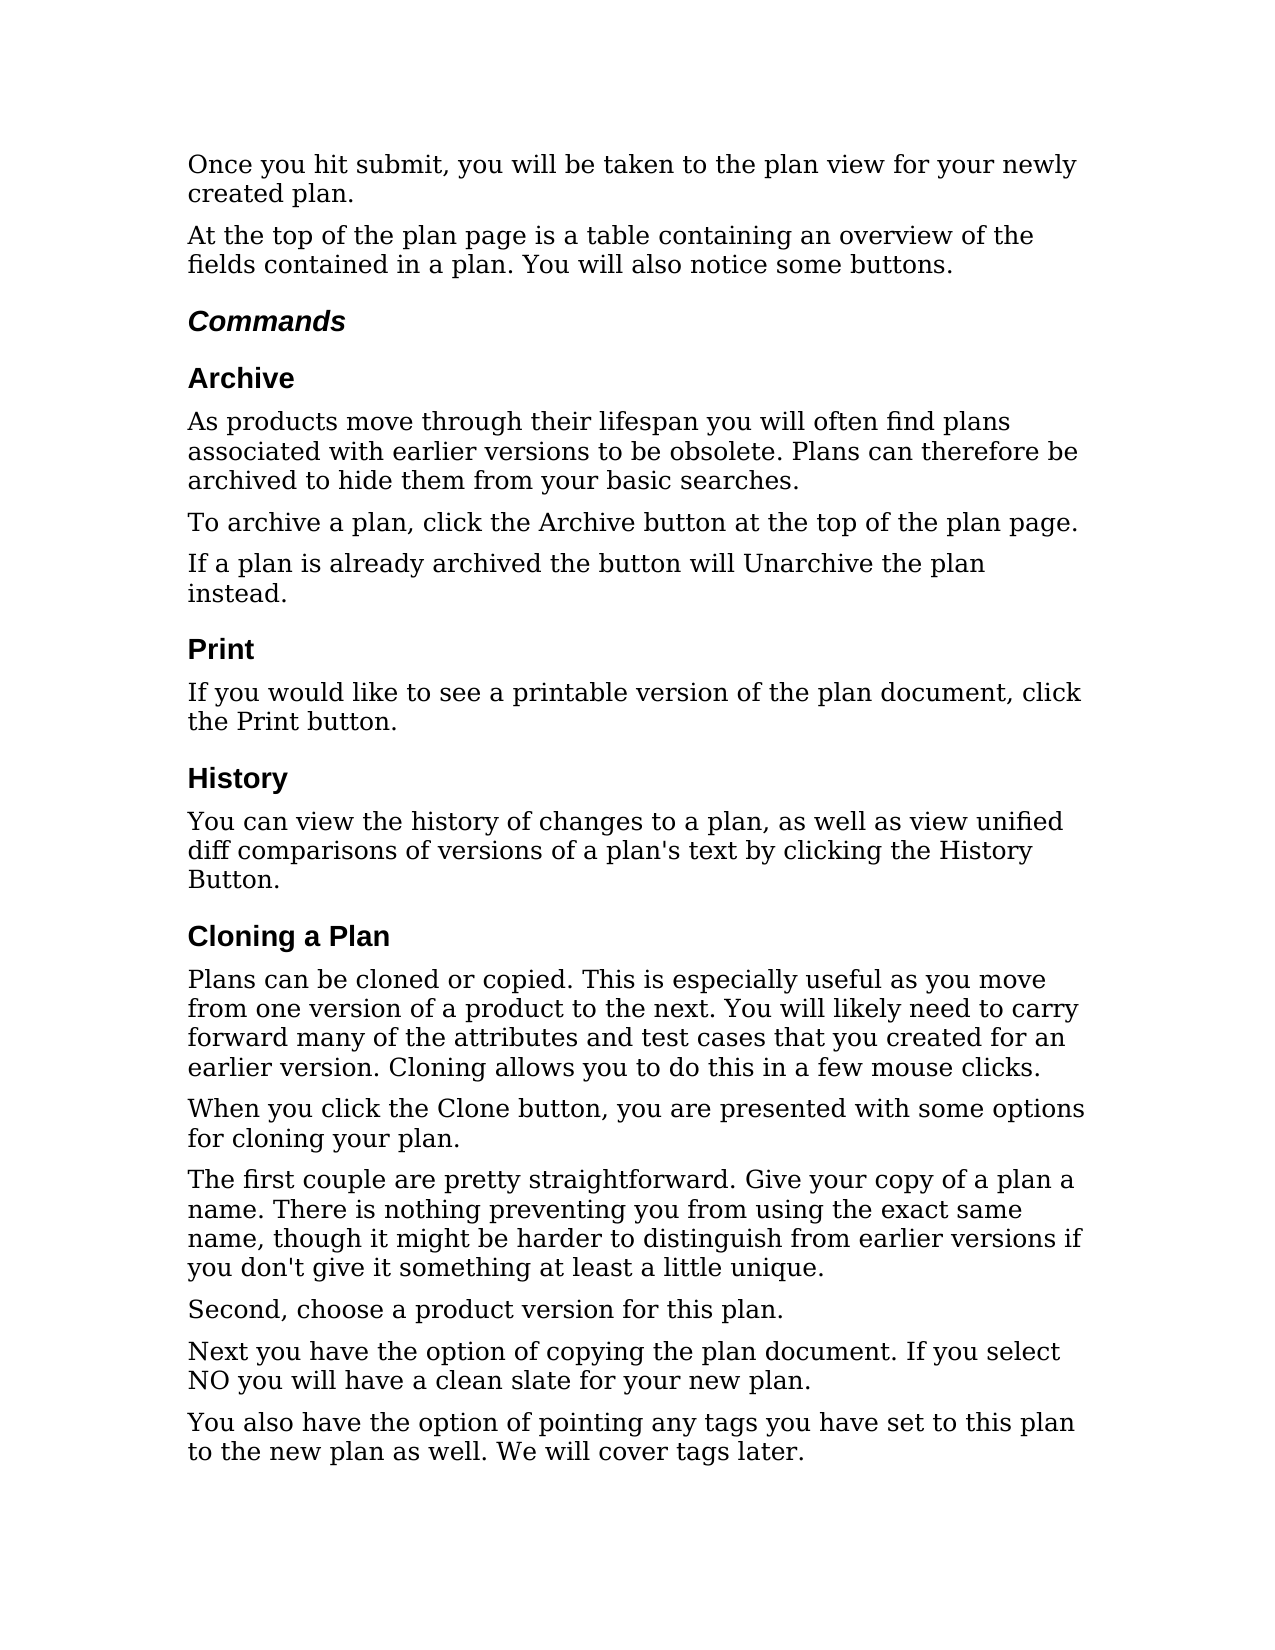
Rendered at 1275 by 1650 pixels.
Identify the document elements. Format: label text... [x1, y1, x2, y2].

text If a plan is already archived the button will Unarchive the plan instead. [187, 549, 1087, 608]
text At the top of the plan page is a table containing an overview of the fields contained in a plan. You will also notice some buttons. [187, 221, 1087, 279]
subtitle Archive [187, 362, 1087, 395]
text You can view the history of changes to a plan, as well as view unified diff comparisons of versions of a plan's text by clicking the History Button. [187, 807, 1087, 895]
text If you would like to see a printable version of the plan document, click the Print button. [187, 678, 1087, 737]
text Once you hit submit, you will be taken to the plan view for your newly created plan. [187, 150, 1087, 208]
text Second, choose a product version for this plan. [187, 1295, 1087, 1324]
text You also have the option of pointing any tags you have set to this plan to the new plan as well. We will cover tags later. [187, 1408, 1087, 1467]
text As products move through their lifespan you will often find plans associated with earlier versions to be obsolete. Plans can therefore be archived to hide them from your basic searches. [187, 407, 1087, 495]
subtitle Commands [187, 304, 1087, 337]
subtitle History [187, 762, 1087, 794]
text When you click the Clone button, you are presented with some options for cloning your plan. [187, 1095, 1087, 1153]
text Next you have the option of copying the plan document. If you select NO you will have a clean slate for your new plan. [187, 1337, 1087, 1396]
text The first couple are pretty straightforward. Give your copy of a plan a name. There is nothing preventing you from using the exact same name, though it might be harder to distinguish from earlier versions if you don't give it something at least a little unique. [187, 1166, 1087, 1283]
text To archive a plan, click the Archive button at the top of the plan page. [187, 508, 1087, 537]
subtitle Cloning a Plan [187, 920, 1087, 953]
subtitle Print [187, 633, 1087, 666]
text Plans can be cloned or copied. This is especially useful as you move from one version of a product to the next. You will likely need to carry forward many of the attributes and test cases that you created for an earlier version. Cloning allows you to do this in a few mouse clicks. [187, 965, 1087, 1082]
